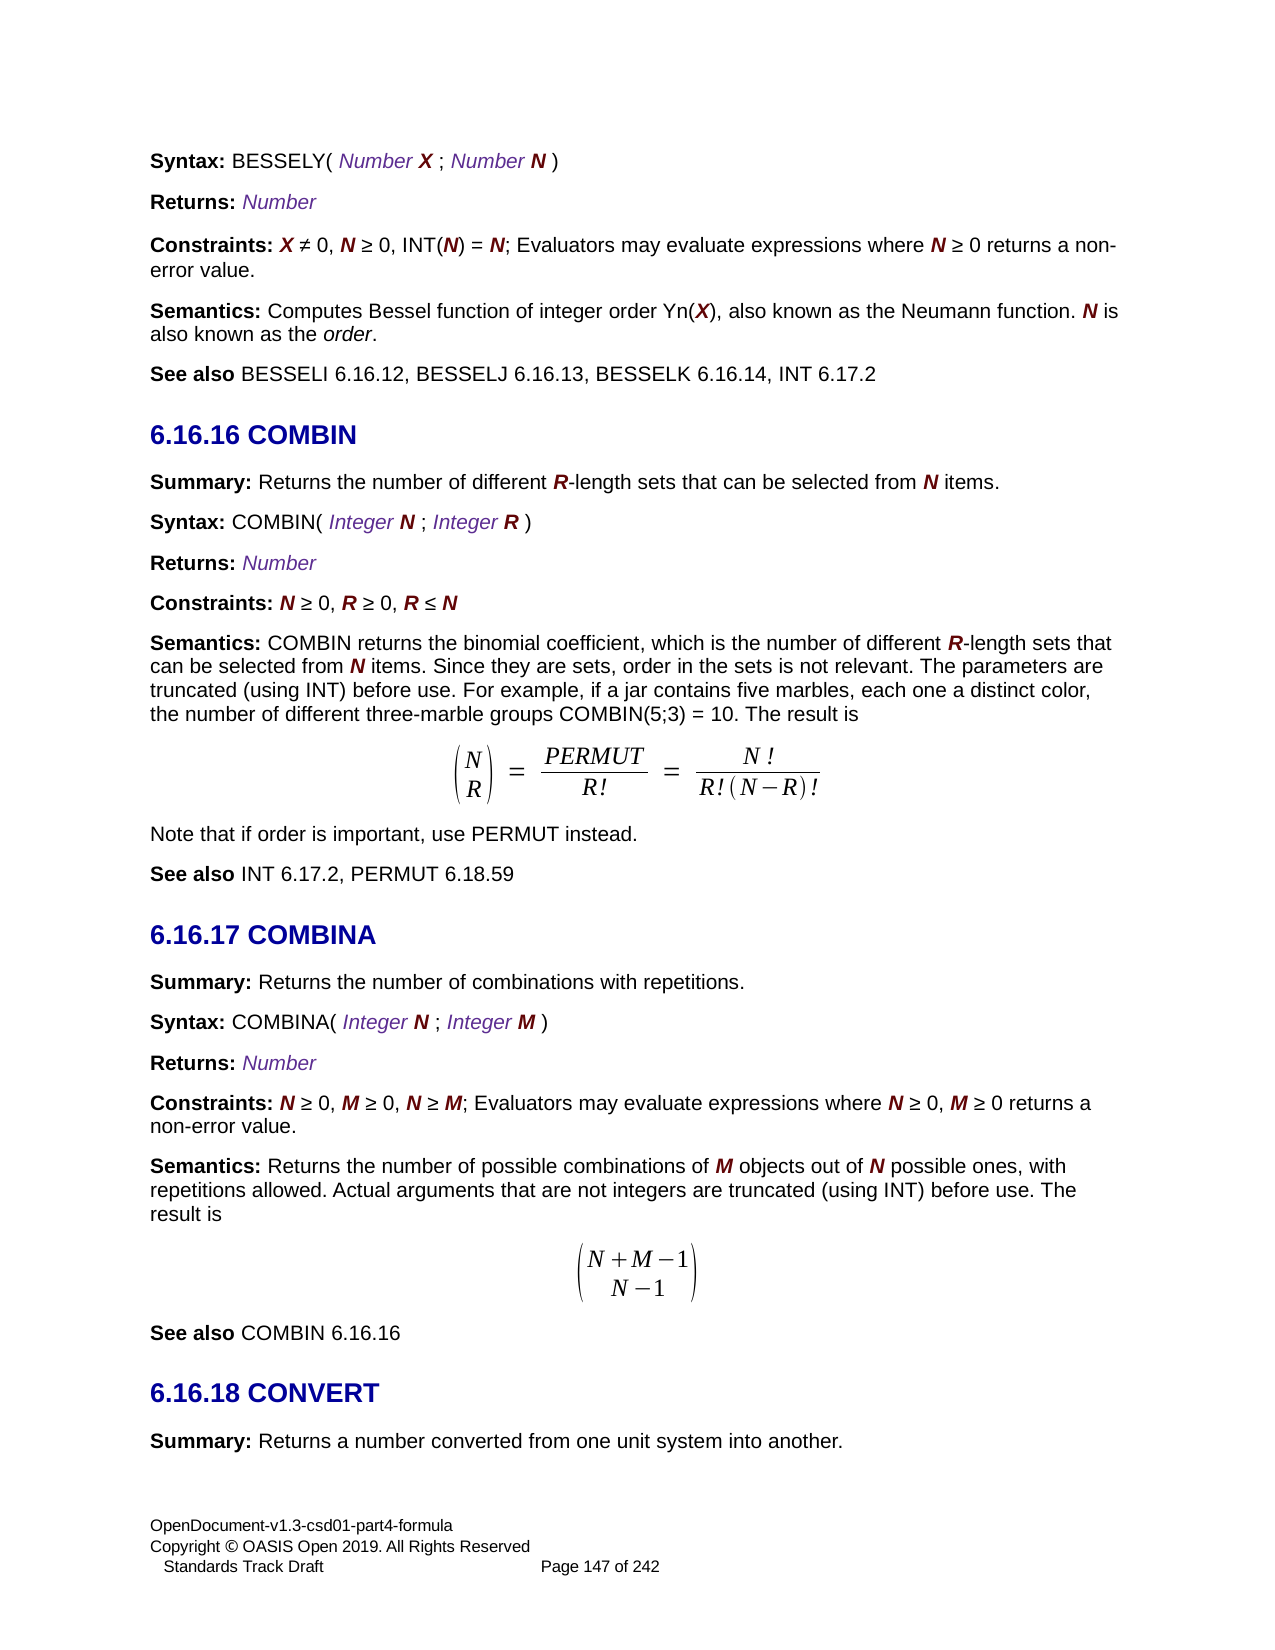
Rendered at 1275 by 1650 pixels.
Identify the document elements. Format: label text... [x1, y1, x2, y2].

text Semantics: COMBIN returns the binomial coefficient, which is the number of different R-length sets that can be selected from N items. Since they are sets, order in the sets is not relevant. The parameters are truncated (using INT) before use. For example, if a jar contains five marbles, each one a distinct color, the number of different three-marble groups COMBIN(5;3) = 10. The result is [150, 631, 1125, 726]
text See also BESSELI 6.16.12, BESSELJ 6.16.13, BESSELK 6.16.14, INT 6.17.2 [150, 363, 1125, 386]
subtitle COMBIN [150, 420, 1125, 450]
text Summary: Returns the number of combinations with repetitions. [150, 971, 1125, 994]
text See also COMBIN 6.16.16 [150, 1321, 1125, 1345]
text Summary: Returns a number converted from one unit system into another. [150, 1429, 1125, 1453]
text Semantics: Returns the number of possible combinations of M objects out of N possible ones, with repetitions allowed. Actual arguments that are not integers are truncated (using INT) before use. The result is [150, 1155, 1125, 1226]
subtitle CONVERT [150, 1378, 1125, 1408]
text Syntax: COMBINA( Integer N ; Integer M ) [150, 1011, 1125, 1034]
text Constraints: N ≥ 0, R ≥ 0, R ≤ N [150, 591, 1125, 615]
subtitle COMBINA [150, 920, 1125, 950]
text Constraints: N ≥ 0, M ≥ 0, N ≥ M; Evaluators may evaluate expressions where N ≥ 0, M ≥ 0 returns a non-error value. [150, 1091, 1125, 1138]
text Syntax: COMBIN( Integer N ; Integer R ) [150, 511, 1125, 534]
text Semantics: Computes Bessel function of integer order Yn(X), also known as the Neumann function. N is also known as the order. [150, 299, 1125, 346]
text Returns: Number [150, 551, 1125, 574]
text See also INT 6.17.2, PERMUT 6.18.59 [150, 863, 1125, 886]
text Syntax: BESSELY( Number X ; Number N ) [150, 150, 1125, 173]
text Constraints: X ≠ 0, N ≥ 0, INT(N) = N; Evaluators may evaluate expressions where N ≥ 0 returns a non-error value. [150, 230, 1125, 282]
text Summary: Returns the number of different R-length sets that can be selected from N items. [150, 471, 1125, 494]
text Note that if order is important, use PERMUT instead. [150, 823, 1125, 846]
text Returns: Number [150, 190, 1125, 214]
text Returns: Number [150, 1051, 1125, 1074]
